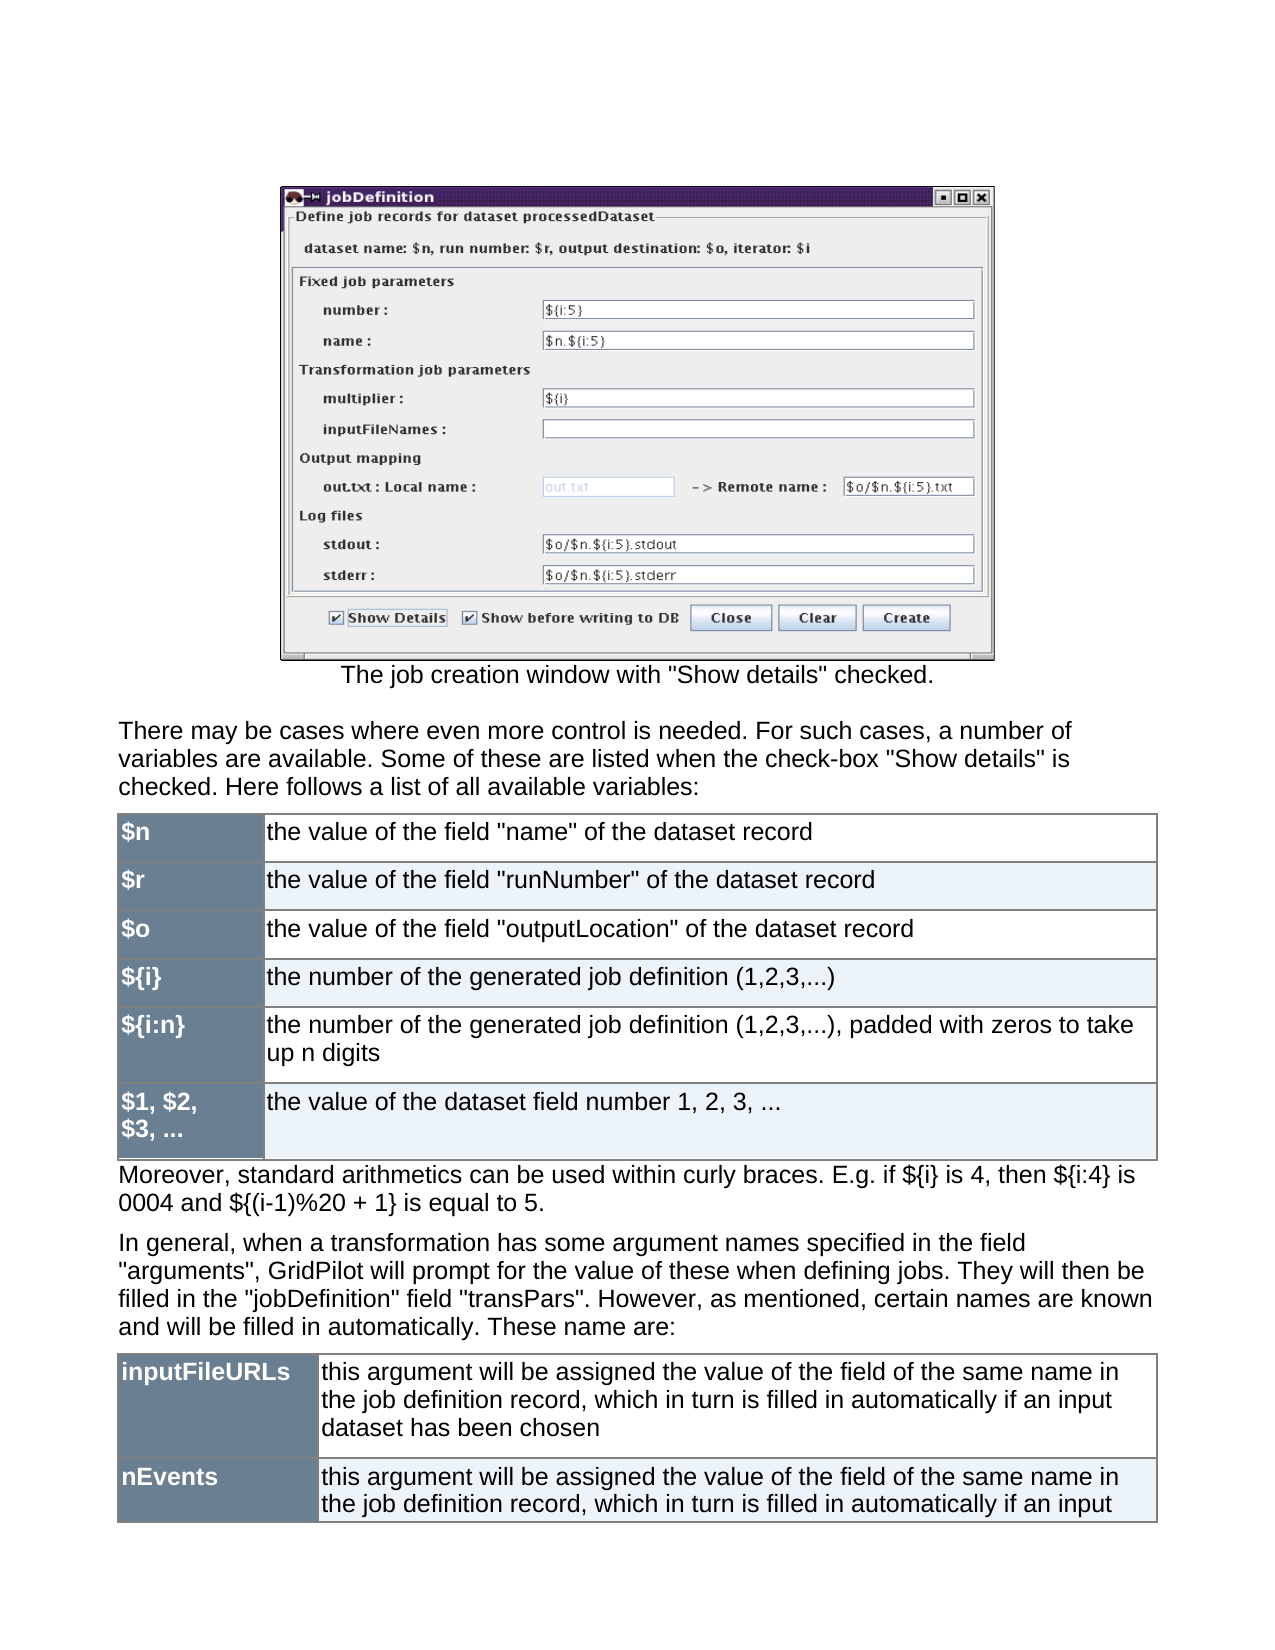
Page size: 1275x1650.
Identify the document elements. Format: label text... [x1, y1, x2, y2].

table_cell the value of the dataset field number 1, 2, 3, ... [265, 1084, 1156, 1158]
table_cell $r [119, 863, 263, 909]
text In general, when a transformation has some argument names specified in the field "arguments", GridPilot will prompt for the value of these when defining jobs. They will then be filled in the "jobDefinition" field "transPars". However, as mentioned, certain names are known and will be filled in automatically. These name are: [118, 1229, 1157, 1341]
table_cell the value of the field "outputLocation" of the dataset record [265, 911, 1156, 958]
text Moreover, standard arithmetics can be used within curly braces. E.g. if ${i} is 4, then ${i:4} is 0004 and ${(i-1)%20 + 1} is equal to 5. [118, 1161, 1157, 1216]
table_header $n [119, 815, 263, 861]
table_cell $o [119, 911, 263, 958]
table_cell ${i:n} [119, 1008, 263, 1082]
table_cell the number of the generated job definition (1,2,3,...) [265, 960, 1156, 1006]
table_cell nEvents [119, 1459, 317, 1521]
table_cell $1, $2, $3, ... [119, 1084, 263, 1158]
picture [280, 186, 995, 661]
text The job creation window with "Show details" checked. [118, 661, 1157, 688]
table_cell ${i} [119, 960, 263, 1006]
table_cell the value of the field "runNumber" of the dataset record [265, 863, 1156, 909]
table_header this argument will be assigned the value of the field of the same name in the job definition record, which in turn is filled in automatically if an input dataset has been chosen [319, 1355, 1156, 1457]
table_cell this argument will be assigned the value of the field of the same name in the job definition record, which in turn is filled in automatically if an input [319, 1459, 1156, 1521]
text There may be cases where even more control is needed. For such cases, a number of variables are available. Some of these are listed when the check-box "Show details" is checked. Here follows a list of all available variables: [118, 716, 1157, 800]
table_header inputFileURLs [119, 1355, 317, 1457]
table_cell the number of the generated job definition (1,2,3,...), padded with zeros to take up n digits [265, 1008, 1156, 1082]
table_header the value of the field "name" of the dataset record [265, 815, 1156, 861]
